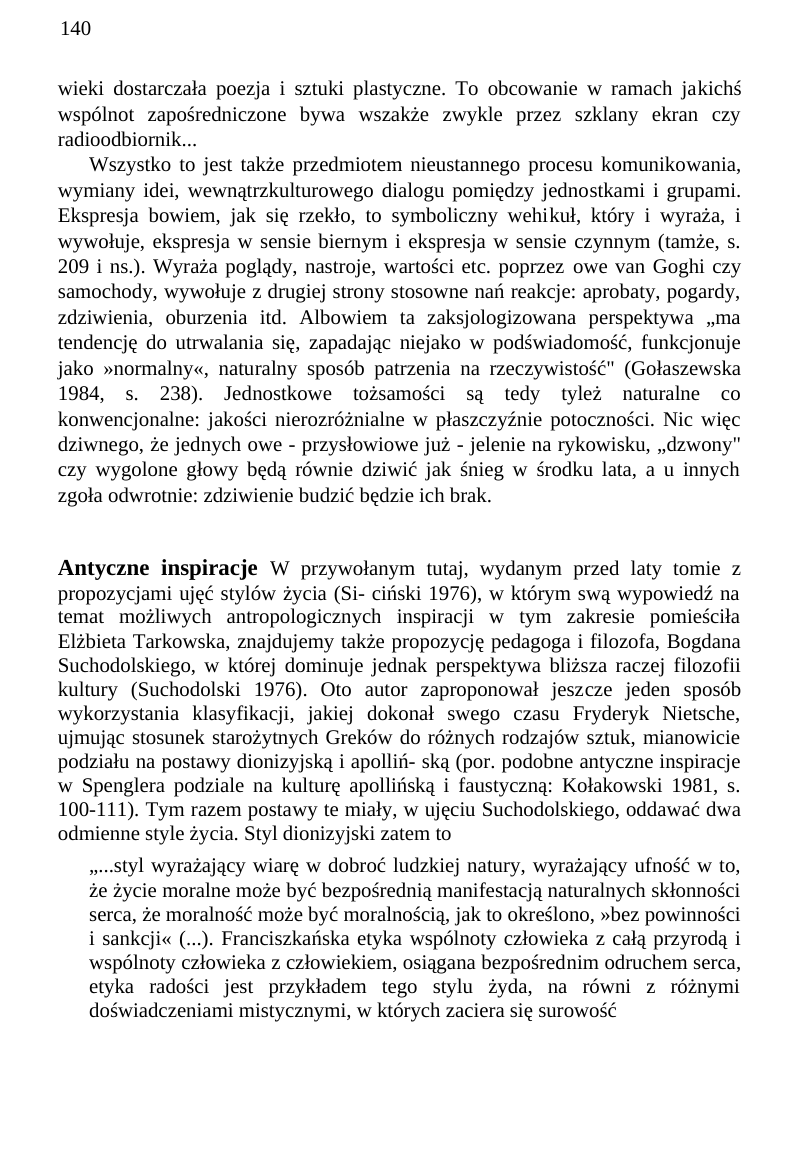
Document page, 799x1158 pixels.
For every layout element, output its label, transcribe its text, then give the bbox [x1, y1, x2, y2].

text „...styl wyrażający wiarę w dobroć ludzkiej natury, wyrażający ufność w to, że życie moralne może być bezpośrednią manifestacją naturalnych skłonności serca, że moralność może być moralnością, jak to określono, »bez powinności i sankcji« (...). Franciszkańska etyka wspólnoty człowieka z całą przyrodą i wspólnoty człowieka z człowiekiem, osiągana bezpośred­nim odruchem serca, etyka radości jest przykładem tego stylu żyda, na równi z różnymi doświadczeniami mistycznymi, w których zaciera się surowość [89, 853, 741, 1022]
text wieki dostarczała poezja i sztuki plastyczne. To obcowanie w ramach ja­kichś wspólnot zapośredniczone bywa wszakże zwykle przez szklany ekran czy radioodbiornik... [58, 76, 741, 151]
text Antyczne inspiracje W przywołanym tutaj, wydanym przed laty tomie z propozycjami ujęć stylów życia (Si- ciński 1976), w którym swą wypowiedź na te­mat możliwych antropologicznych inspiracji w tym zakresie pomieściła Elżbieta Tarkowska, znajdujemy także propozycję pedagoga i filozofa, Bogdana Suchodolskiego, w której dominuje jednak perspektywa bliższa raczej filozofii kultury (Suchodolski 1976). Oto autor zaproponował jesz­cze jeden sposób wykorzystania klasyfikacji, jakiej dokonał swego czasu Fryderyk Nietsche, ujmując stosunek starożytnych Greków do różnych rodzajów sztuk, mianowicie podziału na postawy dionizyjską i apolliń- ską (por. podobne antyczne inspiracje w Spenglera podziale na kulturę apollińską i faustyczną: Kołakowski 1981, s. 100-111). Tym razem posta­wy te miały, w ujęciu Suchodolskiego, oddawać dwa odmienne style ży­cia. Styl dionizyjski zatem to [58, 554, 741, 845]
text Wszystko to jest także przedmiotem nieustannego procesu komuniko­wania, wymiany idei, wewnątrzkulturowego dialogu pomiędzy jedno­stkami i grupami. Ekspresja bowiem, jak się rzekło, to symboliczny wehi­kuł, który i wyraża, i wywołuje, ekspresja w sensie biernym i ekspresja w sensie czynnym (tamże, s. 209 i ns.). Wyraża poglądy, nastroje, wartości etc. poprzez owe van Goghi czy samochody, wywołuje z drugiej strony stosowne nań reakcje: aprobaty, pogardy, zdziwienia, oburzenia itd. Albo­wiem ta zaksjologizowana perspektywa „ma tendencję do utrwalania się, zapadając niejako w podświadomość, funkcjonuje jako »normalny«, natu­ralny sposób patrzenia na rzeczywistość" (Gołaszewska 1984, s. 238). Jed­nostkowe tożsamości są tedy tyleż naturalne co konwencjonalne: jakości nierozróżnialne w płaszczyźnie potoczności. Nic więc dziwnego, że jed­nych owe - przysłowiowe już - jelenie na rykowisku, „dzwony" czy wy­golone głowy będą równie dziwić jak śnieg w środku lata, a u innych zgoła odwrotnie: zdziwienie budzić będzie ich brak. [58, 152, 741, 507]
text 140 [60, 16, 94, 40]
